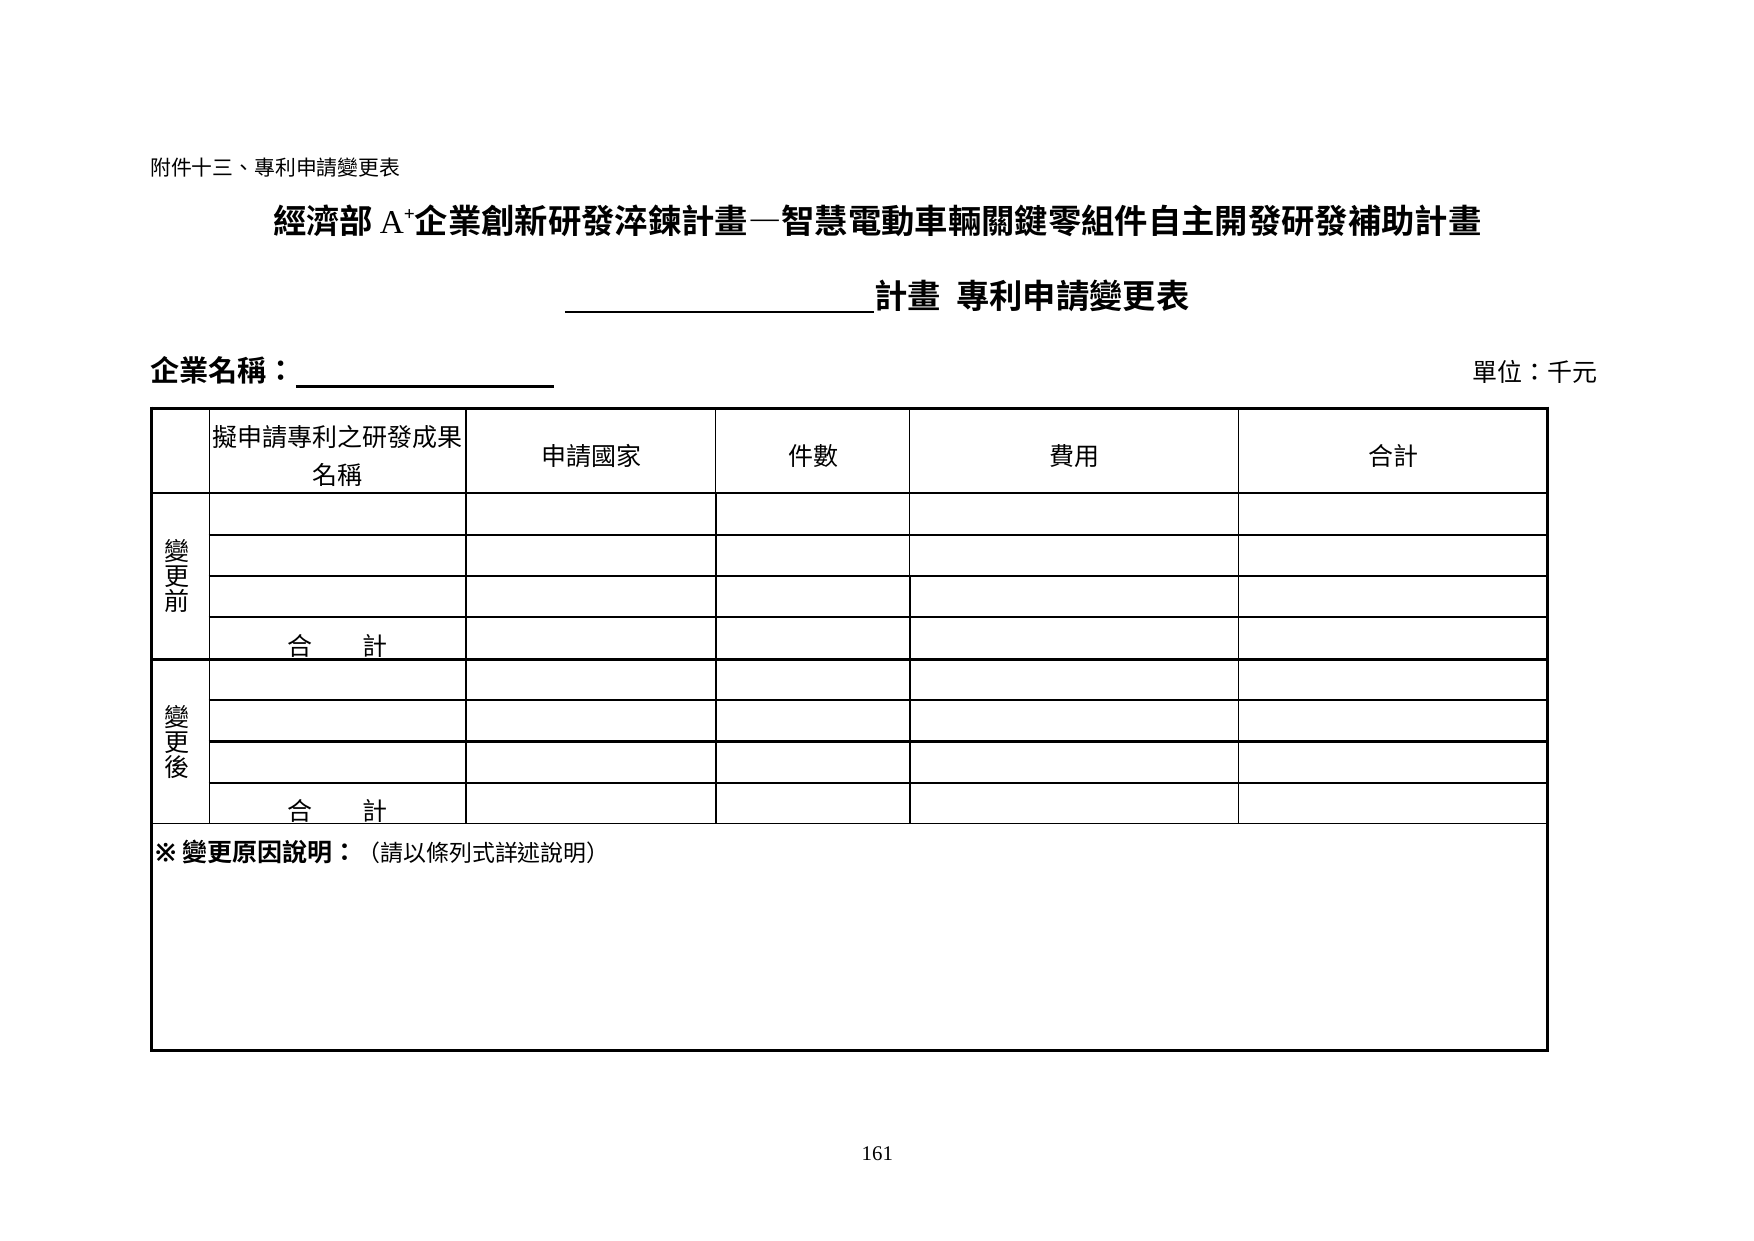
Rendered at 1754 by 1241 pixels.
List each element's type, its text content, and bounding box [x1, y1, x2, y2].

table_cell [467, 661, 715, 699]
table_cell [1239, 618, 1546, 658]
table_cell [1239, 494, 1546, 533]
table_cell [467, 784, 715, 823]
table_cell [911, 661, 1238, 699]
table_cell [210, 661, 465, 699]
table_cell [210, 494, 465, 533]
table_cell 變更前 [153, 494, 209, 658]
table_header [153, 410, 209, 492]
table_cell [210, 743, 465, 782]
table_cell [717, 701, 909, 740]
text 附件十三、專利申請變更表 [150, 151, 1604, 182]
table_cell [911, 701, 1238, 740]
table_cell [910, 494, 1238, 533]
table_cell [717, 536, 909, 575]
table_cell [717, 618, 909, 658]
table_cell [910, 536, 1238, 575]
text 計畫 專利申請變更表 [150, 257, 1604, 332]
table_header 申請國家 [467, 410, 715, 492]
table_cell [467, 618, 715, 658]
table_cell [717, 743, 909, 782]
table_cell [717, 494, 909, 533]
table_header 合計 [1239, 410, 1546, 492]
table_cell [911, 784, 1238, 823]
table_cell 合 計 [210, 784, 465, 823]
table_cell [210, 577, 465, 616]
table_cell [210, 701, 465, 740]
table_cell [911, 577, 1238, 616]
table_cell [210, 536, 465, 575]
table_cell [911, 743, 1238, 782]
table_header 費用 [910, 410, 1238, 492]
text 經濟部A+企業創新研發淬鍊計畫—智慧電動車輛關鍵零組件自主開發研發補助計畫 [150, 182, 1604, 257]
table_cell [911, 618, 1238, 658]
table_cell [1239, 743, 1546, 782]
table_cell [1239, 784, 1546, 823]
table_cell 合 計 [210, 618, 465, 658]
table_cell [717, 661, 909, 699]
table_cell [1239, 701, 1546, 740]
table_cell [1239, 661, 1546, 699]
table_cell [467, 701, 715, 740]
table_cell ※ 變更原因說明：（請以條列式詳述說明） [153, 824, 1546, 1049]
table_cell [467, 743, 715, 782]
table_cell [1239, 536, 1546, 575]
table_header 擬申請專利之研發成果名稱 [210, 410, 465, 492]
table_cell [467, 494, 715, 533]
table_cell [1239, 577, 1546, 616]
table_header 件數 [716, 410, 909, 492]
table_cell [467, 577, 715, 616]
table_cell [717, 784, 909, 823]
table_cell [467, 536, 715, 575]
table_cell [717, 577, 909, 616]
table_cell 變更後 [153, 661, 209, 823]
text 企業名稱： 單位：千元 [150, 332, 1604, 407]
